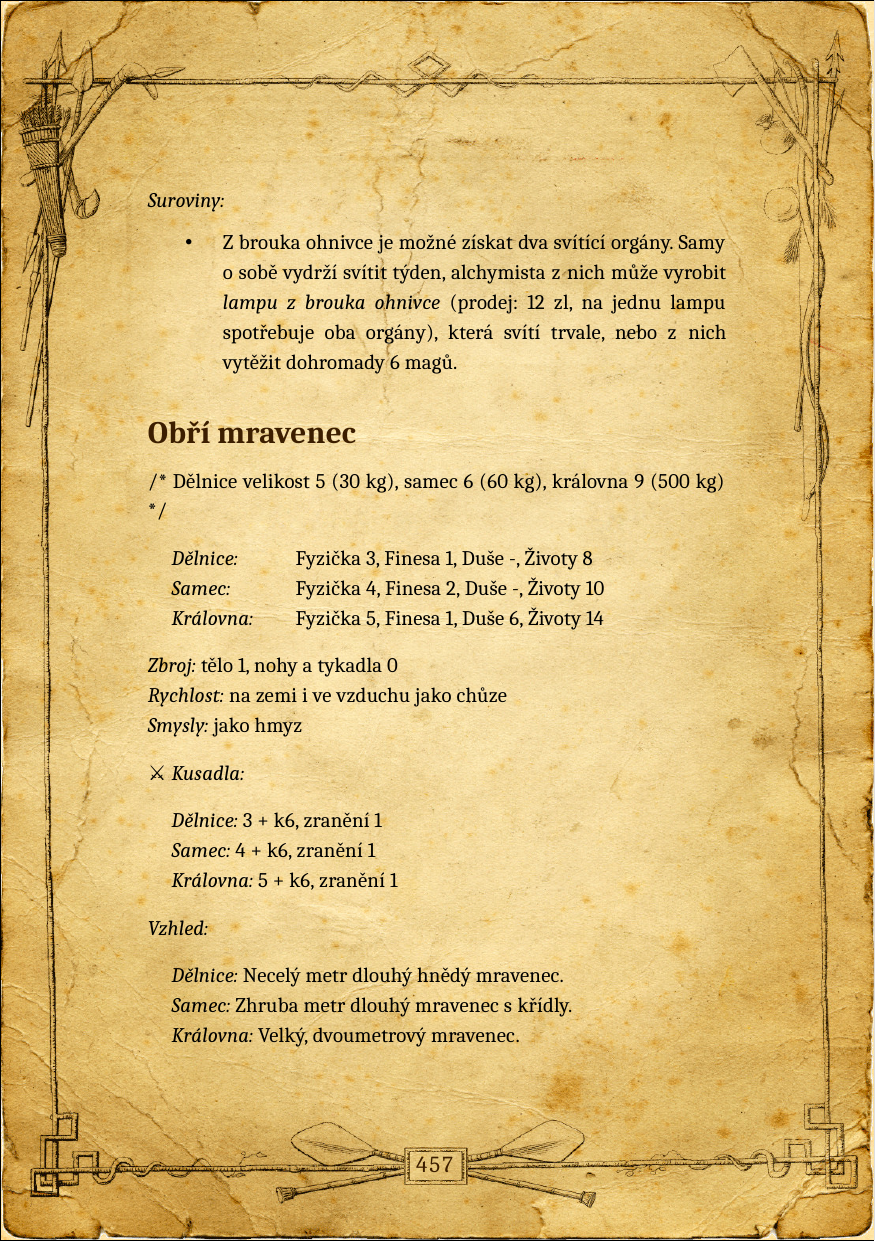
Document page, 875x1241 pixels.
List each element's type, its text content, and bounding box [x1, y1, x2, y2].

text Dělnice: Fyzička 3, Finesa 1, Duše -, Životy 8 [171, 547, 726, 571]
text Vzhled: [148, 917, 726, 941]
text Královna: 5 + k6, zranění 1 [171, 869, 726, 893]
picture [1, 1, 874, 1240]
text Samec: 4 + k6, zranění 1 [171, 839, 726, 863]
text ⚔ Kusadla: [148, 762, 726, 786]
text Rychlost: na zemi i⁠ ve vzduchu jako chůze [148, 684, 726, 708]
text Královna: Fyzička 5, Finesa 1, Duše 6, Životy 14 [171, 607, 726, 631]
text Smysly: jako hmyz [148, 714, 726, 738]
text Dělnice: Necelý metr dlouhý hnědý mravenec. [171, 964, 726, 988]
text Samec: Fyzička 4, Finesa 2, Duše -, Životy 10 [171, 577, 726, 601]
subtitle Obří mravenec [148, 416, 726, 452]
text /* Dělnice velikost 5 (30 kg), samec 6 (60 kg), královna 9 (500 kg) */ [148, 469, 726, 523]
list Z⁠ brouka ohnivce je možné získat dva svítící orgány. Samy o⁠ sobě vydrží svítit týden, alchymista z⁠ nich může vyrobit lampu z⁠ brouka ohnivce (prodej: 12 zl, na jednu lampu spotřebuje oba orgány), která svítí trvale, nebo z⁠ nich vytěžit dohromady 6 magů. [185, 231, 726, 374]
text Zbroj: tělo 1, nohy a⁠ tykadla 0 [148, 654, 726, 678]
text Suroviny: [148, 189, 726, 213]
text Samec: Zhruba metr dlouhý mravenec s⁠ křídly. [171, 994, 726, 1018]
text Královna: Velký, dvoumetrový mravenec. [171, 1024, 726, 1048]
text Dělnice: 3 + k6, zranění 1 [171, 809, 726, 833]
